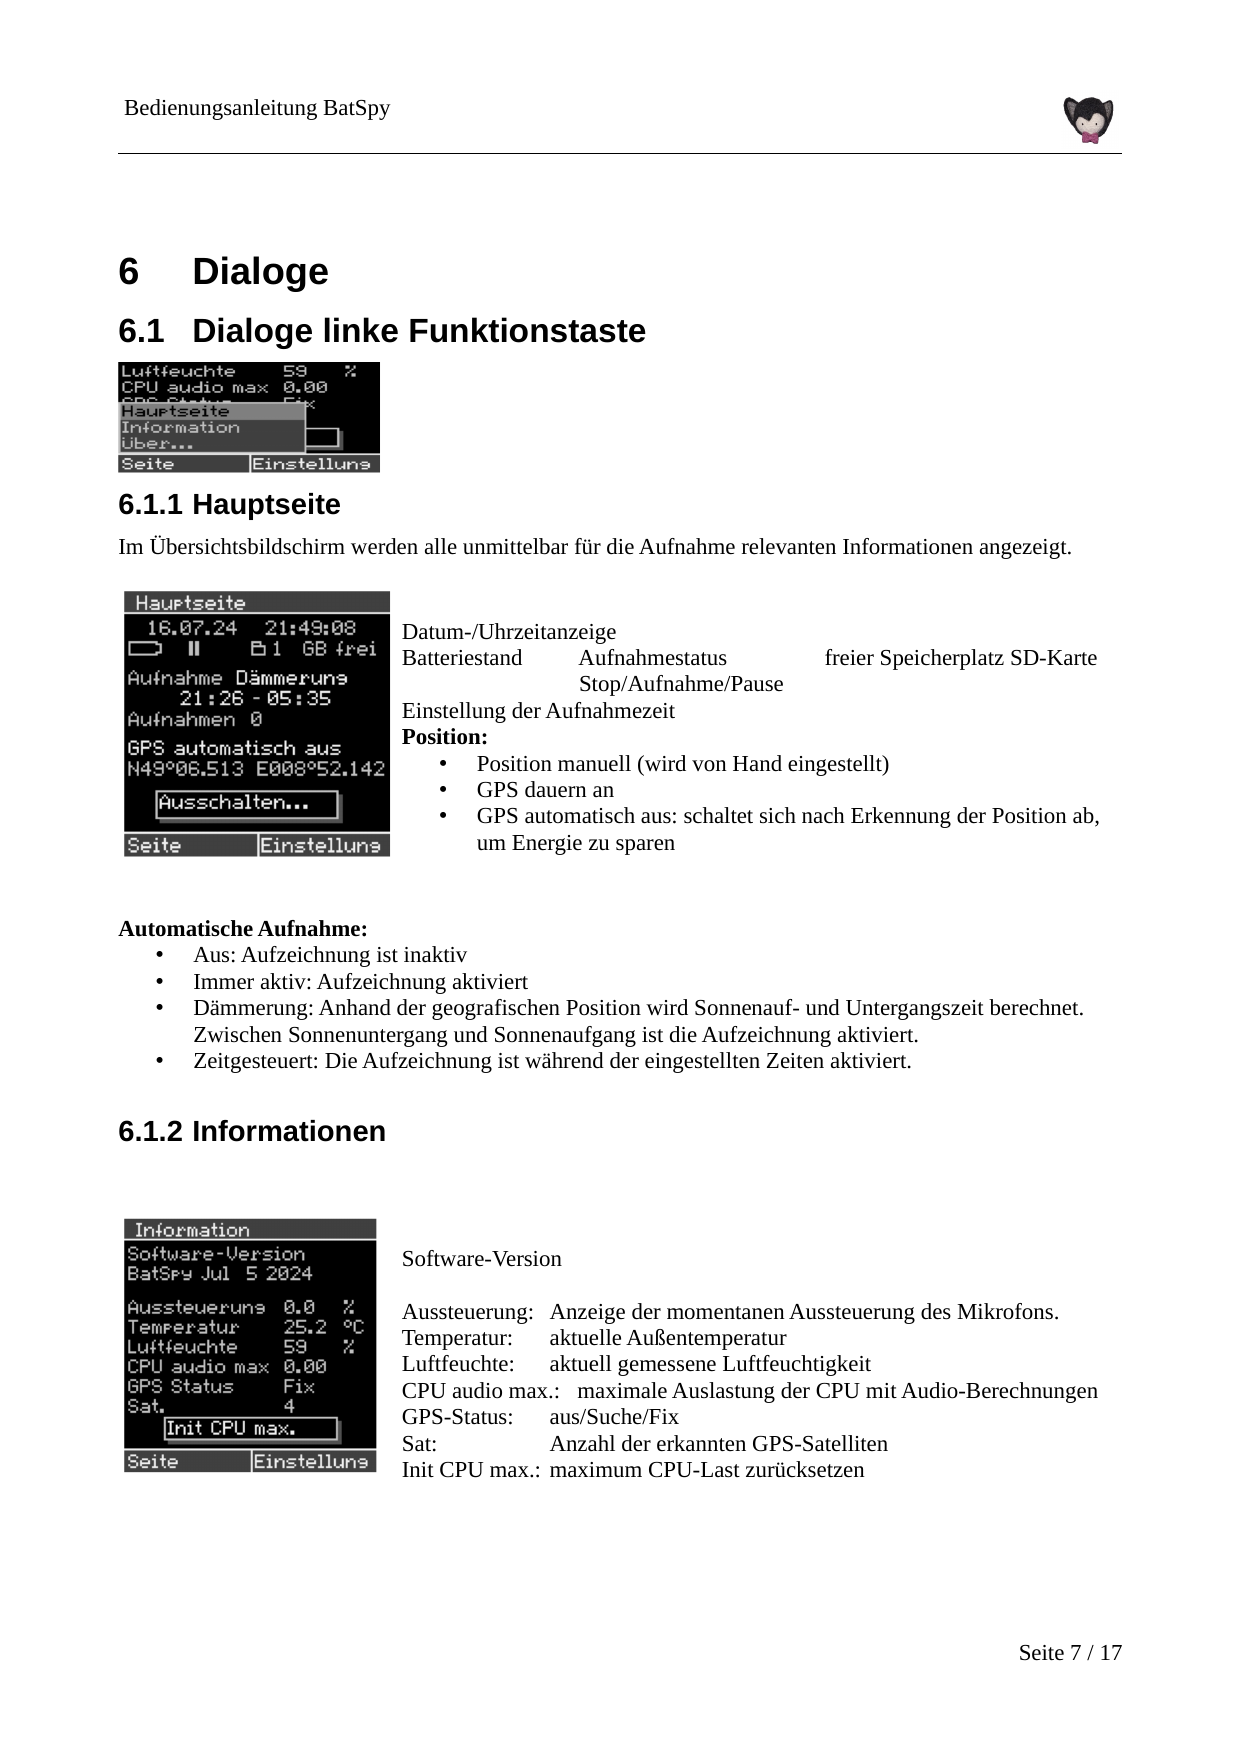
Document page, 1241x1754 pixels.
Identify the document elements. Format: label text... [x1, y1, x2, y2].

picture [1061, 90, 1119, 149]
table_header Software-Version Aussteuerung: Anzeige der momentanen Aussteuerung des Mikrofons. Temperatur: aktuelle Außentemperatur Luftfeuchte: aktuell gemessene Luftfeuchtigkeit CPU audio max.: maximale Auslastung der CPU mit Audio-Berechnungen GPS-Status: aus/Suche/Fix Sat: Anzahl der erkannten GPS-Satelliten Init CPU max.: maximum CPU-Last zurücksetzen [396, 1213, 1122, 1488]
text Im Übersichtsbildschirm werden alle unmittelbar für die Aufnahme relevanten Informationen angezeigt. [118, 533, 1122, 559]
picture [123, 591, 390, 857]
picture [123, 1218, 377, 1473]
table_header [118, 1213, 396, 1488]
subtitle Dialoge linke Funktionstaste [118, 311, 1122, 350]
subtitle Dialoge [118, 249, 1122, 293]
subtitle Informationen [118, 1114, 1122, 1148]
table_header [118, 586, 396, 862]
picture [118, 362, 381, 473]
list Immer aktiv: Aufzeichnung aktiviert [156, 968, 1122, 994]
subtitle Hauptseite [118, 487, 1122, 521]
list Aus: Aufzeichnung ist inaktiv [156, 942, 1122, 968]
list Zeitgesteuert: Die Aufzeichnung ist während der eingestellten Zeiten aktiviert. [156, 1047, 1122, 1073]
text Automatische Aufnahme: [118, 915, 1122, 942]
list Dämmerung: Anhand der geografischen Position wird Sonnenauf- und Untergangszeit berechnet. Zwischen Sonnenuntergang und Sonnenaufgang ist die Aufzeichnung aktiviert. [156, 994, 1122, 1047]
table_header Datum-/Uhrzeitanzeige Batteriestand Aufnahmestatus freier Speicherplatz SD-Karte Stop/Aufnahme/Pause Einstellung der Aufnahmezeit Position: Position manuell (wird von Hand eingestellt) GPS dauern an GPS automatisch aus: schaltet sich nach Erkennung der Position ab, um Energie zu sparen [396, 586, 1122, 862]
